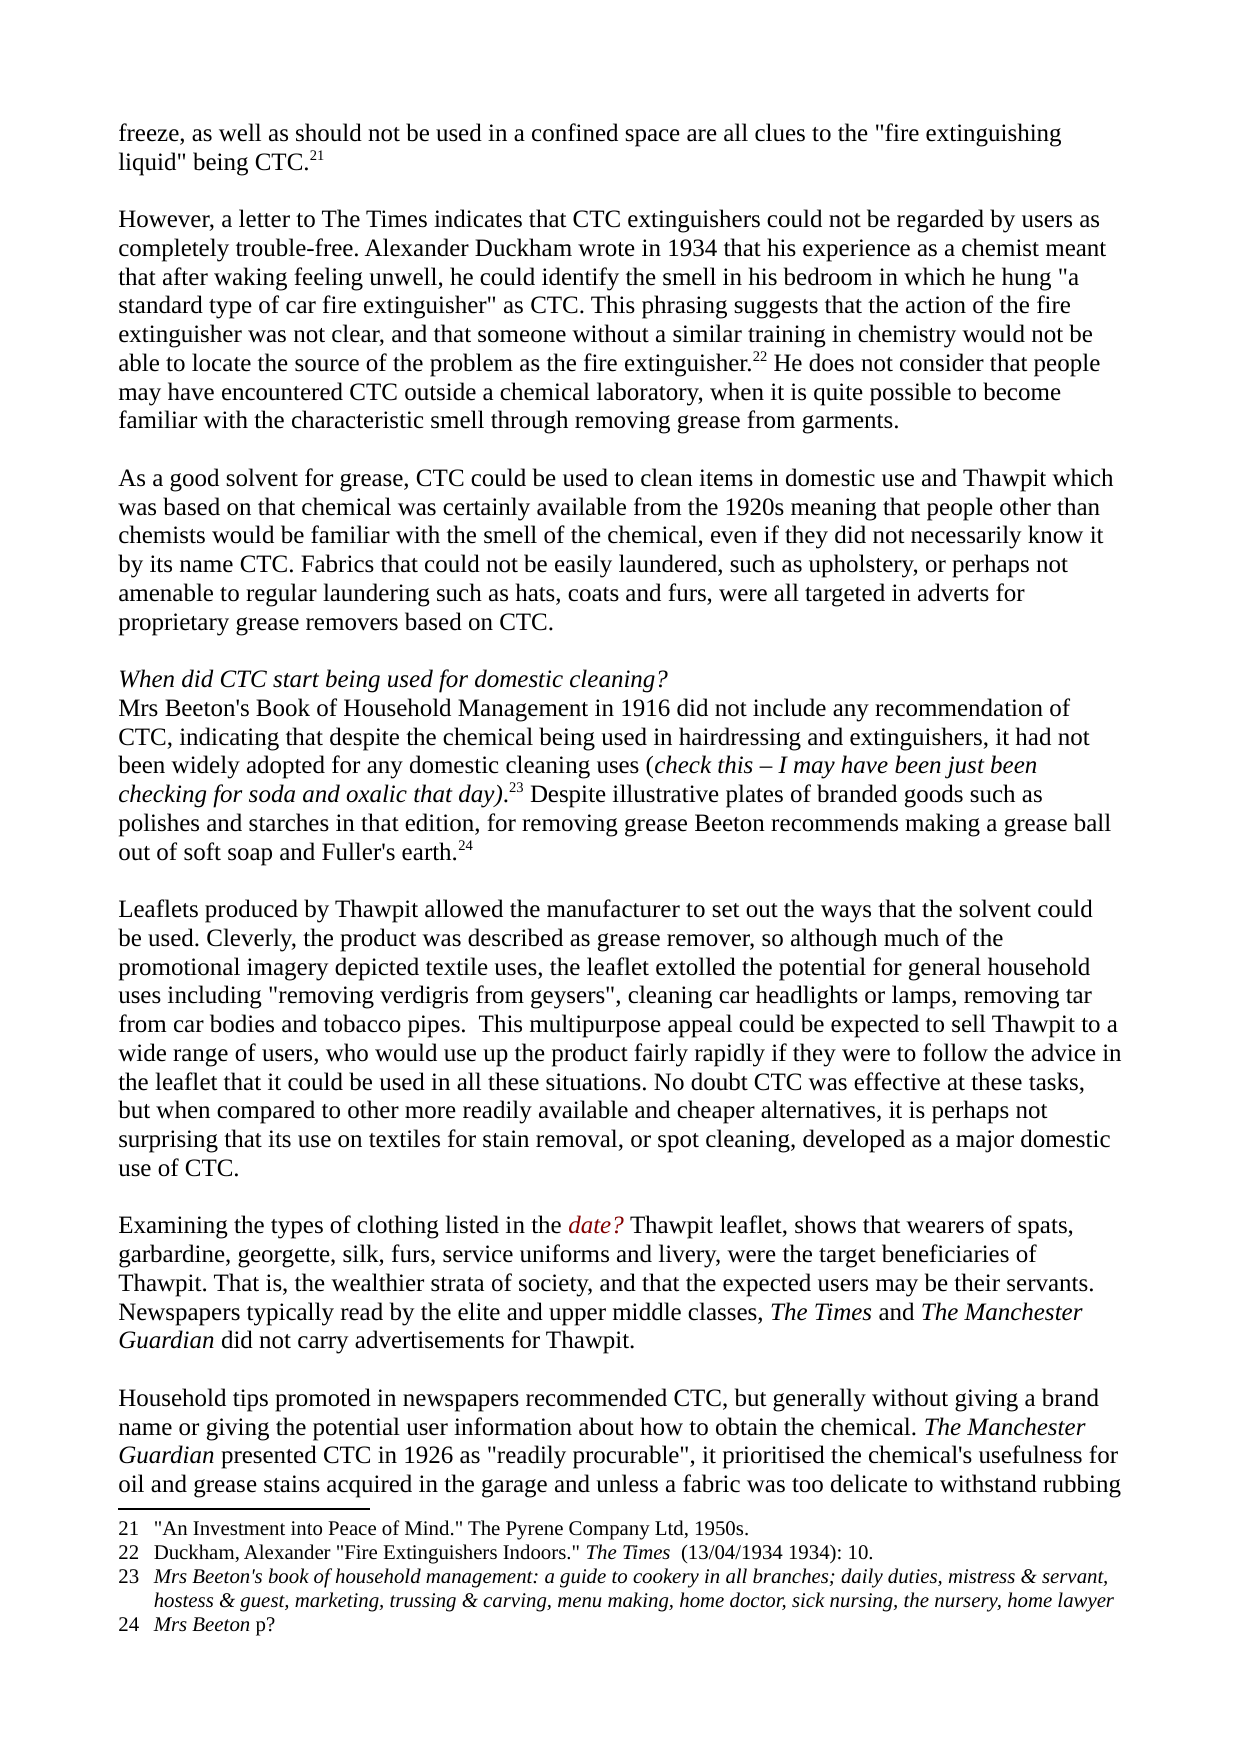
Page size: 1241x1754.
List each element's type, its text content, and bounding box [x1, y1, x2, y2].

text Leaflets produced by Thawpit allowed the manufacturer to set out the ways that the solvent could be used. Cleverly, the product was described as grease remover, so although much of the promotional imagery depicted textile uses, the leaflet extolled the potential for general household uses including "removing verdigris from geysers", cleaning car headlights or lamps, removing tar from car bodies and tobacco pipes. This multipurpose appeal could be expected to sell Thawpit to a wide range of users, who would use up the product fairly rapidly if they were to follow the advice in the leaflet that it could be used in all these situations. No doubt CTC was effective at these tasks, but when compared to other more readily available and cheaper alternatives, it is perhaps not surprising that its use on textiles for stain removal, or spot cleaning, developed as a major domestic use of CTC. [118, 894, 1122, 1182]
text Duckham, Alexander "Fire Extinguishers Indoors." The Times (13/04/1934 1934): 10. [118, 1539, 1122, 1564]
text freeze, as well as should not be used in a confined space are all clues to the "fire extinguishing liquid" being CTC. [118, 118, 1122, 176]
text However, a letter to The Times indicates that CTC extinguishers could not be regarded by users as completely trouble-free. Alexander Duckham wrote in 1934 that his experience as a chemist meant that after waking feeling unwell, he could identify the smell in his bedroom in which he hung "a standard type of car fire extinguisher" as CTC. This phrasing suggests that the action of the fire extinguisher was not clear, and that someone without a similar training in chemistry would not be able to locate the source of the problem as the fire extinguisher. He does not consider that people may have encountered CTC outside a chemical laboratory, when it is quite possible to become familiar with the characteristic smell through removing grease from garments. [118, 204, 1122, 434]
text Examining the types of clothing listed in the date? Thawpit leaflet, shows that wearers of spats, garbardine, georgette, silk, furs, service uniforms and livery, were the target beneficiaries of Thawpit. That is, the wealthier strata of society, and that the expected users may be their servants. Newspapers typically read by the elite and upper middle classes, The Times and The Manchester Guardian did not carry advertisements for Thawpit. [118, 1211, 1122, 1354]
text Household tips promoted in newspapers recommended CTC, but generally without giving a brand name or giving the potential user information about how to obtain the chemical. The Manchester Guardian presented CTC in 1926 as "readily procurable", it prioritised the chemical's usefulness for oil and grease stains acquired in the garage and unless a fabric was too delicate to withstand rubbing [118, 1383, 1122, 1498]
text Mrs Beeton p? [118, 1612, 1122, 1636]
text Mrs Beeton's book of household management: a guide to cookery in all branches; daily duties, mistress & servant, hostess & guest, marketing, trussing & carving, menu making, home doctor, sick nursing, the nursery, home lawyer [118, 1564, 1122, 1612]
text As a good solvent for grease, CTC could be used to clean items in domestic use and Thawpit which was based on that chemical was certainly available from the 1920s meaning that people other than chemists would be familiar with the smell of the chemical, even if they did not necessarily know it by its name CTC. Fabrics that could not be easily laundered, such as upholstery, or perhaps not amenable to regular laundering such as hats, coats and furs, were all targeted in adverts for proprietary grease removers based on CTC. [118, 463, 1122, 636]
text When did CTC start being used for domestic cleaning? [118, 664, 1122, 693]
text "An Investment into Peace of Mind." The Pyrene Company Ltd, 1950s. [118, 1516, 1122, 1539]
text Mrs Beeton's Book of Household Management in 1916 did not include any recommendation of CTC, indicating that despite the chemical being used in hairdressing and extinguishers, it had not been widely adopted for any domestic cleaning uses (check this – I may have been just been checking for soda and oxalic that day). Despite illustrative plates of branded goods such as polishes and starches in that edition, for removing grease Beeton recommends making a grease ball out of soft soap and Fuller's earth. [118, 693, 1122, 866]
